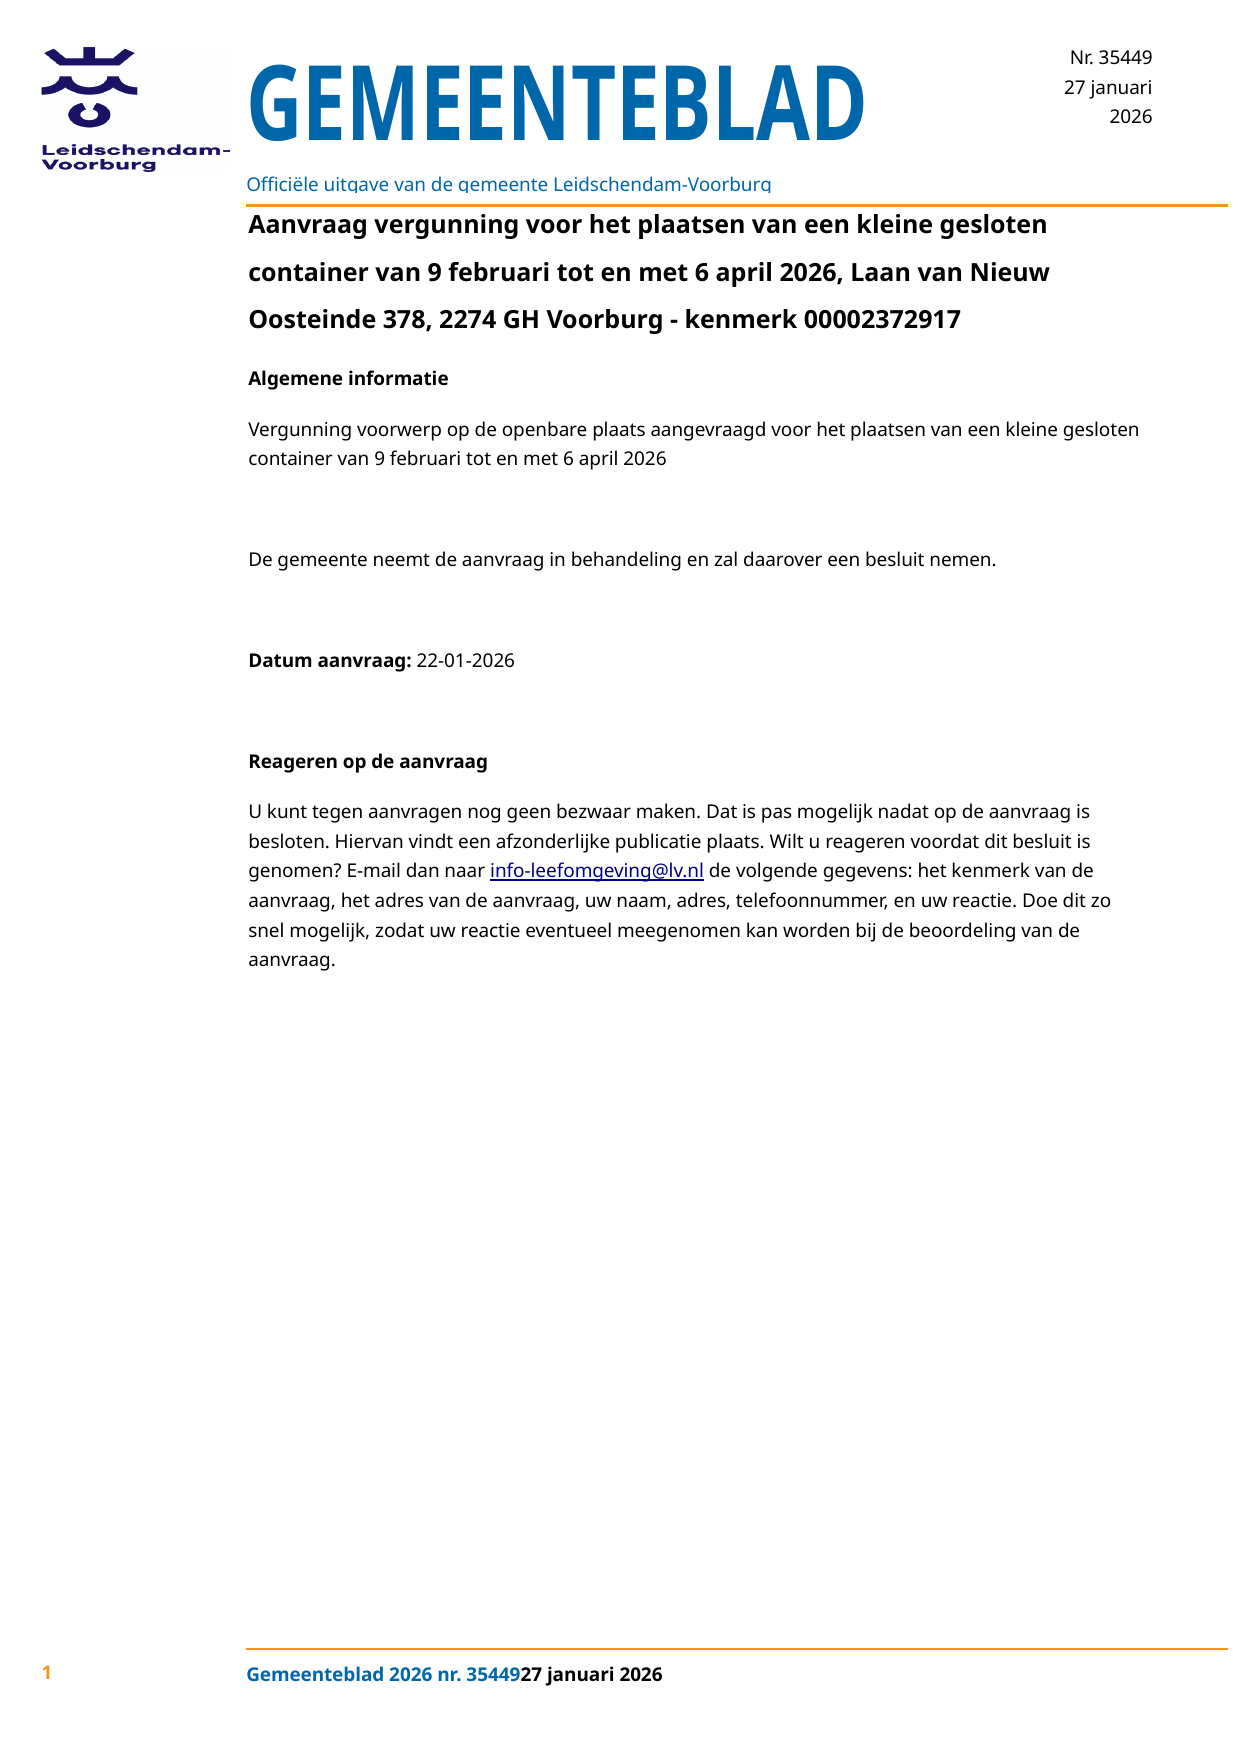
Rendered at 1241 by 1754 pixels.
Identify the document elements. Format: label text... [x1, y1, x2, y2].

text Reageren op de aanvraag [248, 748, 1152, 774]
text Datum aanvraag: 22-01-2026 [248, 647, 1152, 673]
text U kunt tegen aanvragen nog geen bezwaar maken. Dat is pas mogelijk nadat op de aanvraag is besloten. Hiervan vindt een afzonderlijke publicatie plaats. Wilt u reageren voordat dit besluit is genomen? E-mail dan naar info-leefomgeving@lv.nl de volgende gegevens: het kenmerk van de aanvraag, het adres van de aanvraag, uw naam, adres, telefoonnummer, en uw reactie. Doe dit zo snel mogelijk, zodat uw reactie eventueel meegenomen kan worden bij de beoordeling van de aanvraag. [248, 798, 1152, 972]
text De gemeente neemt de aanvraag in behandeling en zal daarover een besluit nemen. [248, 546, 1152, 572]
text Algemene informatie [248, 366, 1152, 391]
text Vergunning voorwerp op de openbare plaats aangevraagd voor het plaatsen van een kleine gesloten container van 9 februari tot en met 6 april 2026 [248, 416, 1152, 471]
text Aanvraag vergunning voor het plaatsen van een kleine gesloten container van 9 februari tot en met 6 april 2026, Laan van Nieuw Oosteinde 378, 2274 GH Voorburg - kenmerk 00002372917 [248, 207, 1152, 336]
picture [41, 47, 231, 172]
